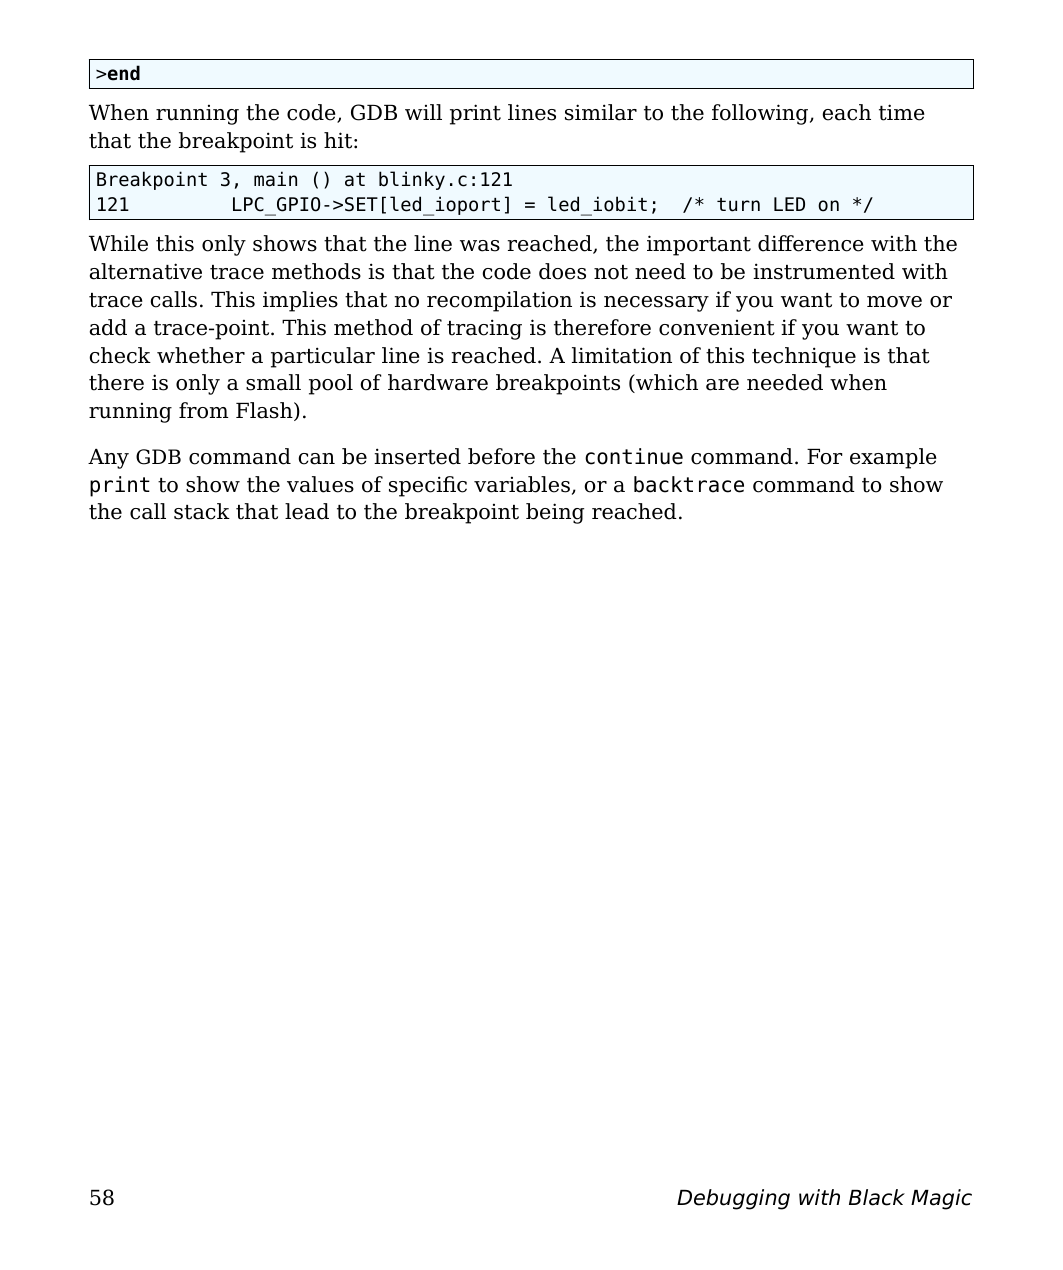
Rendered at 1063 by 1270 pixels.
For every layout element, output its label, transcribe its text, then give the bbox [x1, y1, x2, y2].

text While this only shows that the line was reached, the important difference with the alternative trace methods is that the code does not need to be instrumented with trace calls. This implies that no recompilation is necessary if you want to move or add a trace-point. This method of tracing is therefore convenient if you want to check whether a particular line is reached. A limitation of this technique is that there is only a small pool of hardware breakpoints (which are needed when running from Flash). [88, 232, 974, 423]
text When running the code, GDB will print lines similar to the following, each time that the breakpoint is hit: [88, 101, 974, 153]
text >end [90, 60, 973, 88]
text Any GDB command can be inserted before the continue command. For example print to show the values of specific variables, or a backtrace command to show the call stack that lead to the breakpoint being reached. [88, 445, 974, 525]
text 121 LPC_GPIO->SET[led_ioport] = led_iobit; /* turn LED on */ [90, 191, 973, 219]
text Breakpoint 3, main () at blinky.c:121 [90, 166, 973, 191]
